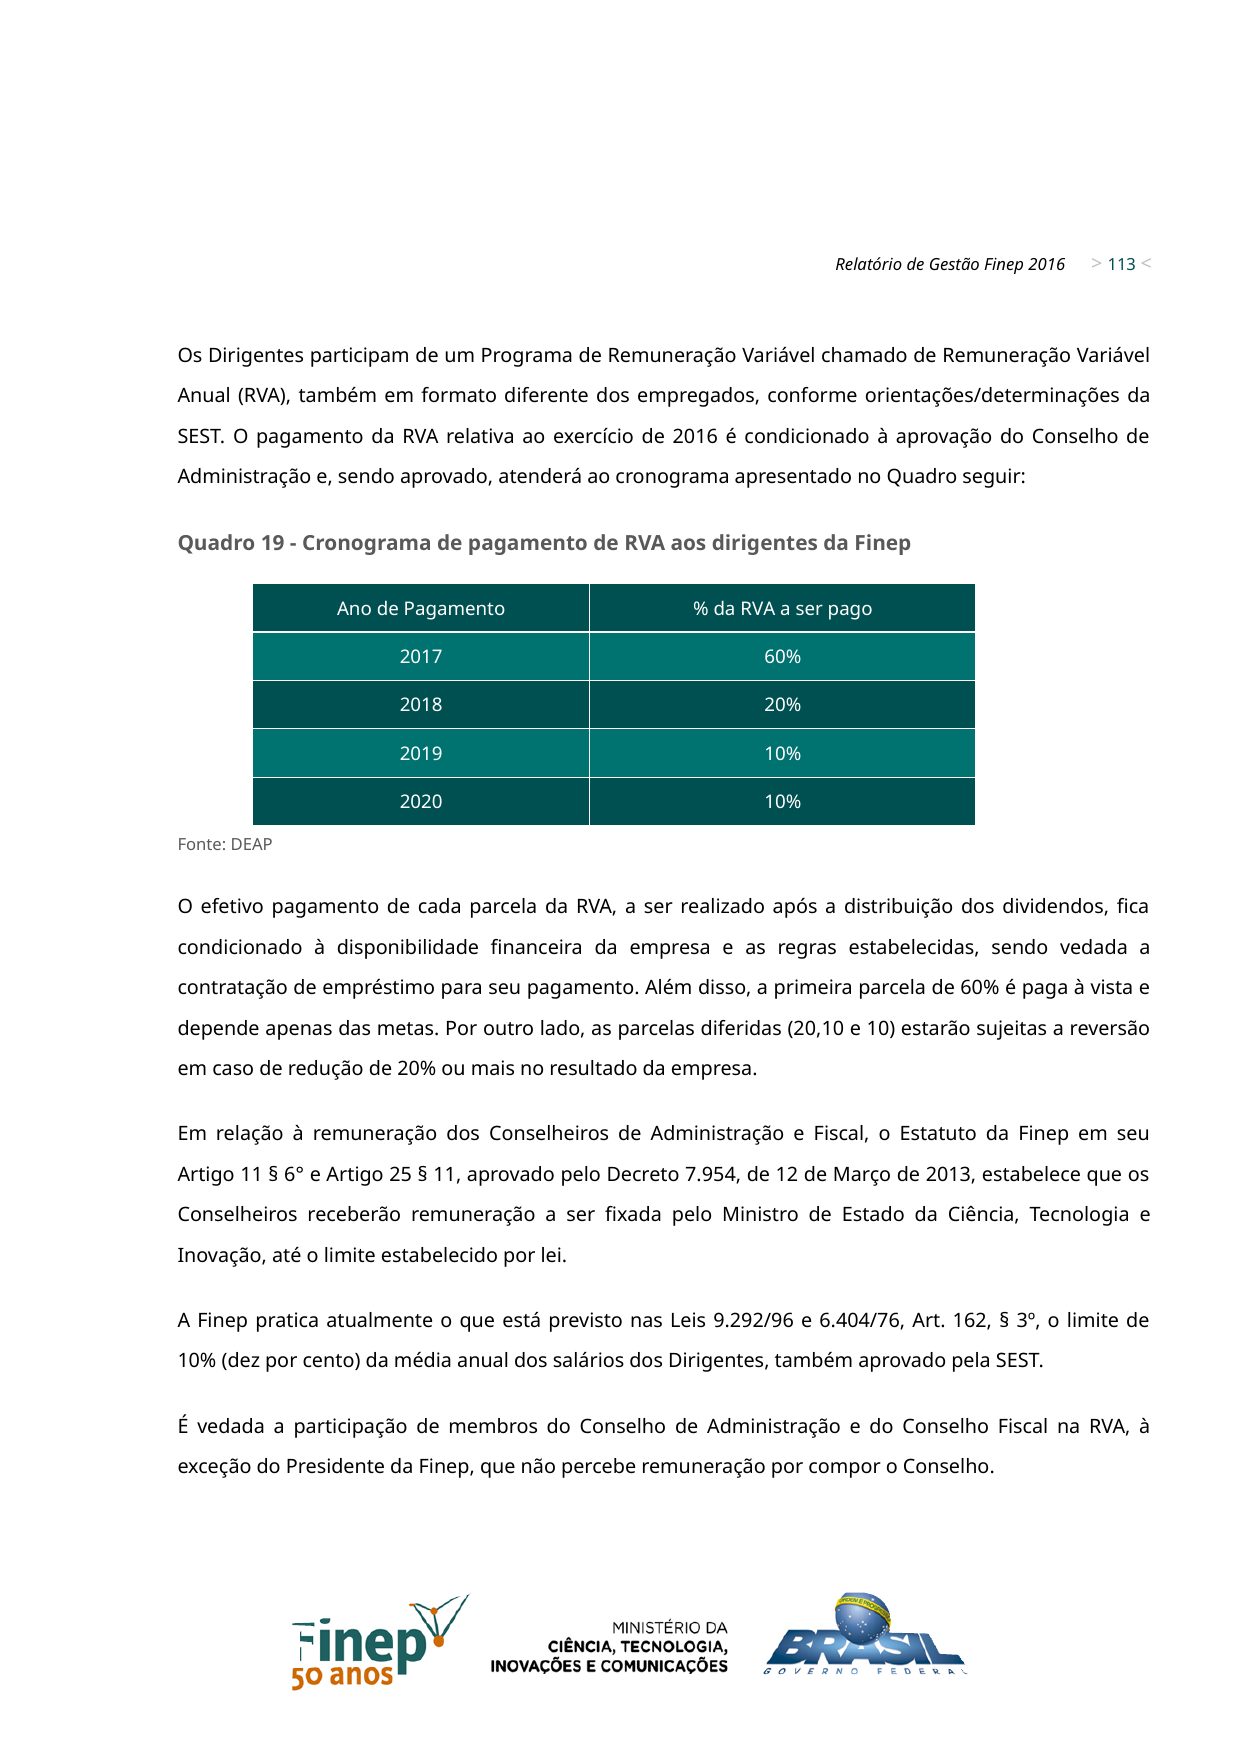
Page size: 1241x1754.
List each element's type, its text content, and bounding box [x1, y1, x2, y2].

text Os Dirigentes participam de um Programa de Remuneração Variável chamado de Remuneração Variável Anual (RVA), também em formato diferente dos empregados, conforme orientações/determinações da SEST. O pagamento da RVA relativa ao exercício de 2016 é condicionado à aprovação do Conselho de Administração e, sendo aprovado, atenderá ao cronograma apresentado no Quadro seguir: [177, 341, 1152, 489]
table_cell 2018 [253, 681, 589, 728]
table_cell 2020 [253, 778, 589, 825]
text O efetivo pagamento de cada parcela da RVA, a ser realizado após a distribuição dos dividendos, fica condicionado à disponibilidade financeira da empresa e as regras estabelecidas, sendo vedada a contratação de empréstimo para seu pagamento. Além disso, a primeira parcela de 60% é paga à vista e depende apenas das metas. Por outro lado, as parcelas diferidas (20,10 e 10) estarão sujeitas a reversão em caso de redução de 20% ou mais no resultado da empresa. [177, 893, 1152, 1081]
text Em relação à remuneração dos Conselheiros de Administração e Fiscal, o Estatuto da Finep em seu Artigo 11 § 6° e Artigo 25 § 11, aprovado pelo Decreto 7.954, de 12 de Março de 2013, estabelece que os Conselheiros receberão remuneração a ser fixada pelo Ministro de Estado da Ciência, Tecnologia e Inovação, até o limite estabelecido por lei. [177, 1120, 1152, 1268]
table_header % da RVA a ser pago [590, 584, 975, 631]
table_cell 2019 [253, 729, 589, 777]
table_header Ano de Pagamento [253, 584, 589, 631]
text Fonte: DEAP [177, 832, 1152, 855]
text A Finep pratica atualmente o que está previsto nas Leis 9.292/96 e 6.404/76, Art. 162, § 3º, o limite de 10% (dez por cento) da média anual dos salários dos Dirigentes, também aprovado pela SEST. [177, 1306, 1152, 1374]
table_cell 20% [590, 681, 975, 728]
table_cell 10% [590, 729, 975, 777]
table_cell 2017 [253, 633, 589, 680]
table_cell 10% [590, 778, 975, 825]
text Quadro 19 - Cronograma de pagamento de RVA aos dirigentes da Finep [177, 528, 1152, 556]
text É vedada a participação de membros do Conselho de Administração e do Conselho Fiscal na RVA, à exceção do Presidente da Finep, que não percebe remuneração por compor o Conselho. [177, 1412, 1152, 1479]
table_cell 60% [590, 633, 975, 680]
